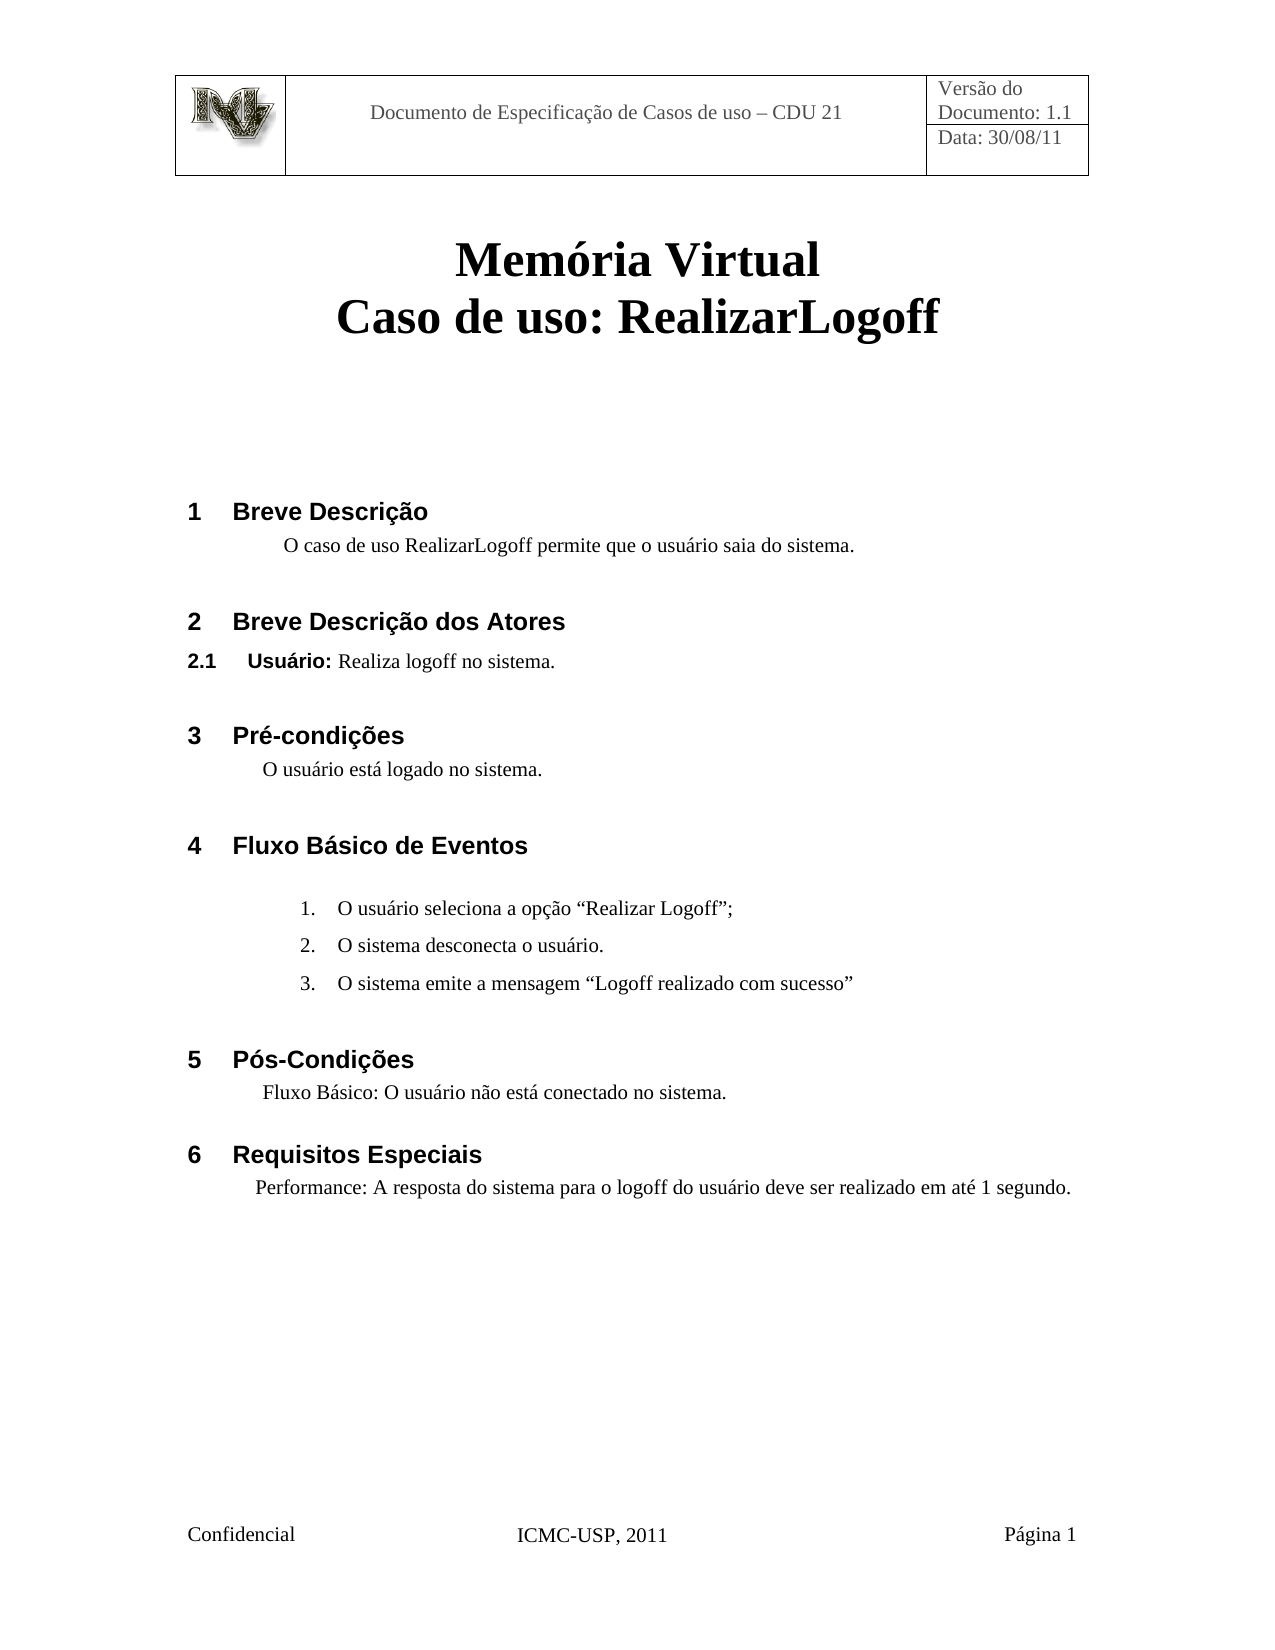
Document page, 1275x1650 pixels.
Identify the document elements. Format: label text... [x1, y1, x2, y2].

subtitle Breve Descrição dos Atores [187, 607, 1087, 636]
subtitle Requisitos Especiais [187, 1140, 1087, 1169]
subtitle Fluxo Básico de Eventos [187, 831, 1087, 860]
subtitle Breve Descrição [187, 497, 1087, 526]
subtitle Pós-Condições [187, 1045, 1087, 1073]
text Fluxo Básico: O usuário não está conectado no sistema. [187, 1080, 1087, 1104]
title Memória Virtual Caso de uso: RealizarLogoff [187, 230, 1087, 345]
text O usuário está logado no sistema. [262, 756, 1087, 781]
list O sistema desconecta o usuário. [300, 932, 1087, 957]
subtitle Usuário: Realiza logoff no sistema. [187, 648, 1087, 673]
list O usuário seleciona a opção “Realizar Logoff”; [300, 895, 1087, 920]
list O sistema emite a mensagem “Logoff realizado com sucesso” [300, 970, 1087, 995]
text O caso de uso RealizarLogoff permite que o usuário saia do sistema. [262, 532, 1087, 557]
text Performance: A resposta do sistema para o logoff do usuário deve ser realizado em até 1 segundo. [187, 1175, 1087, 1199]
picture [186, 76, 277, 151]
subtitle Pré-condições [187, 721, 1087, 750]
